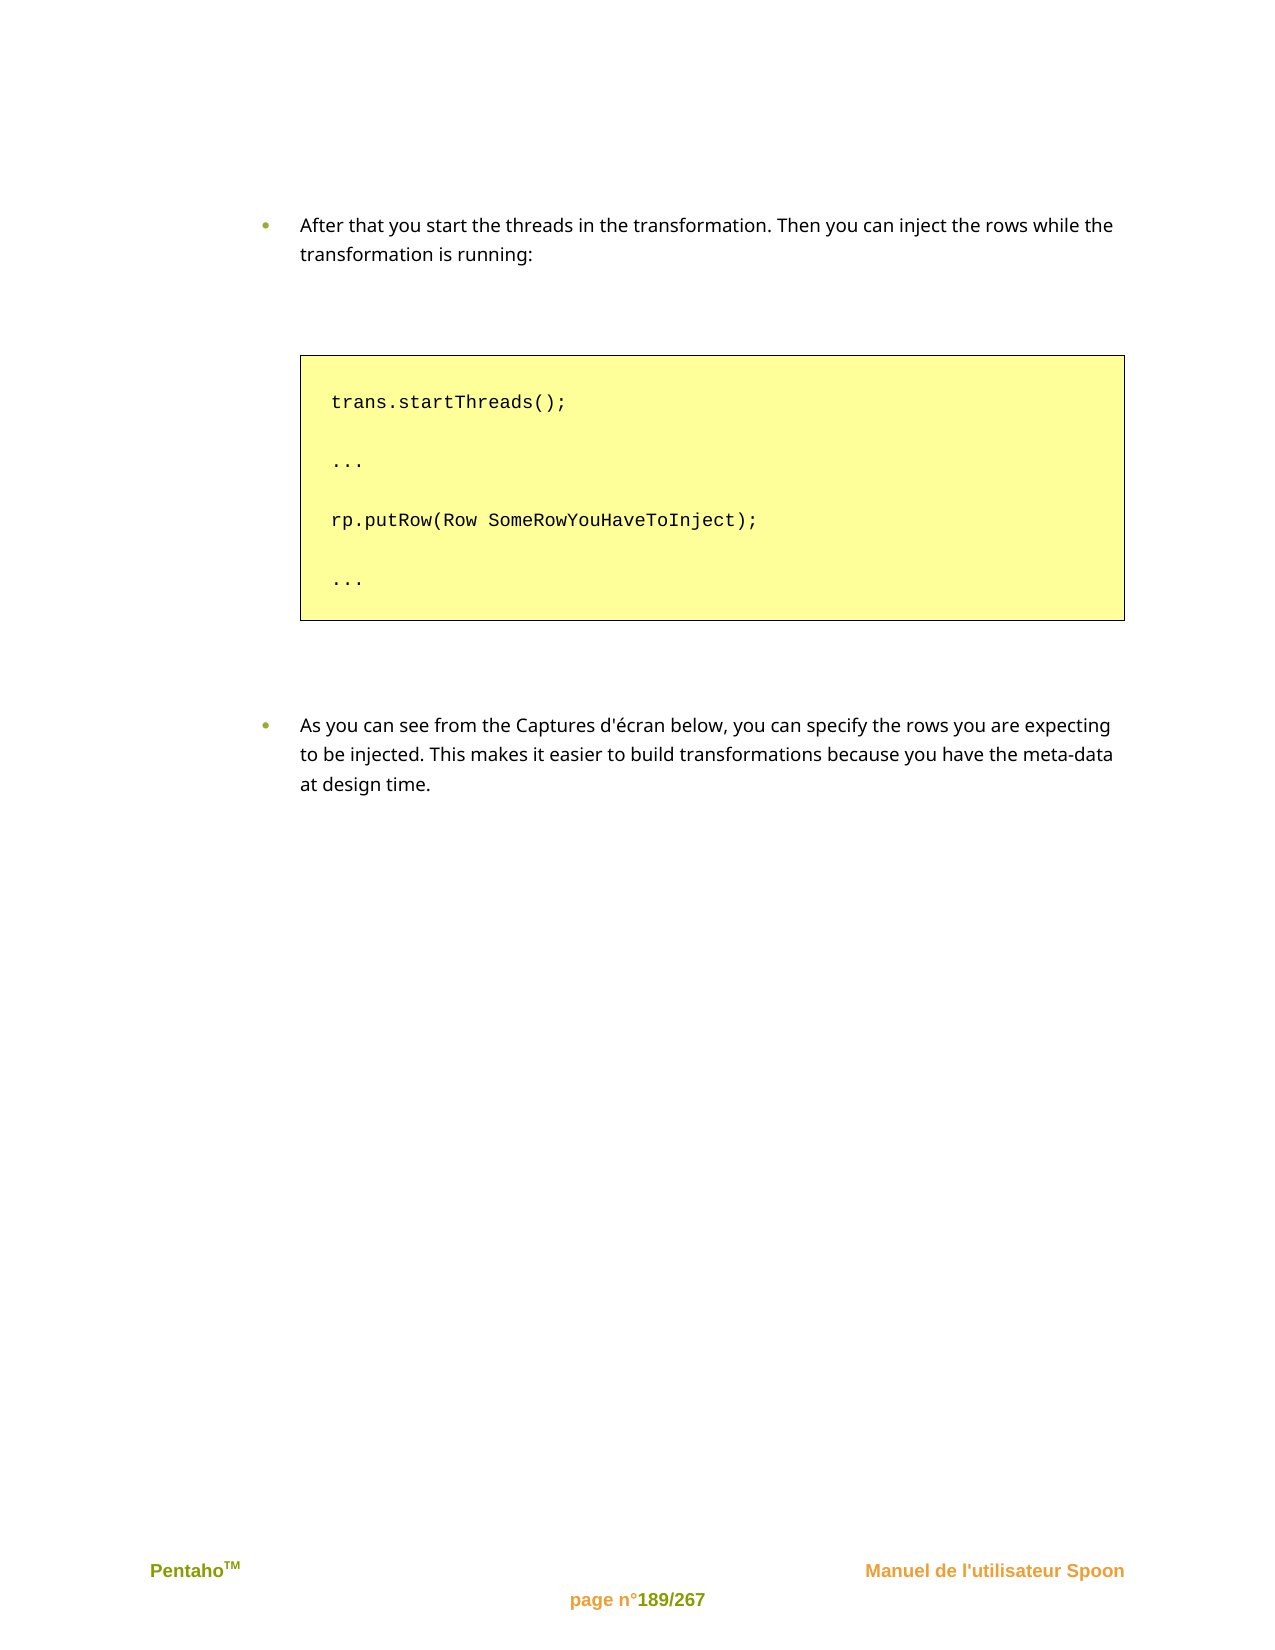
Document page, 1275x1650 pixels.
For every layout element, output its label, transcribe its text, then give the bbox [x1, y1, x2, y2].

text rp.putRow(Row SomeRowYouHaveToInject); [301, 472, 1124, 531]
list After that you start the threads in the transformation. Then you can inject the rows while the transformation is running: [262, 209, 1125, 267]
text ... [301, 414, 1124, 472]
text trans.startThreads(); [301, 356, 1124, 414]
list As you can see from the Captures d'écran below, you can specify the rows you are expecting to be injected. This makes it easier to build transformations because you have the meta-data at design time. [262, 709, 1125, 797]
text ... [301, 531, 1124, 620]
